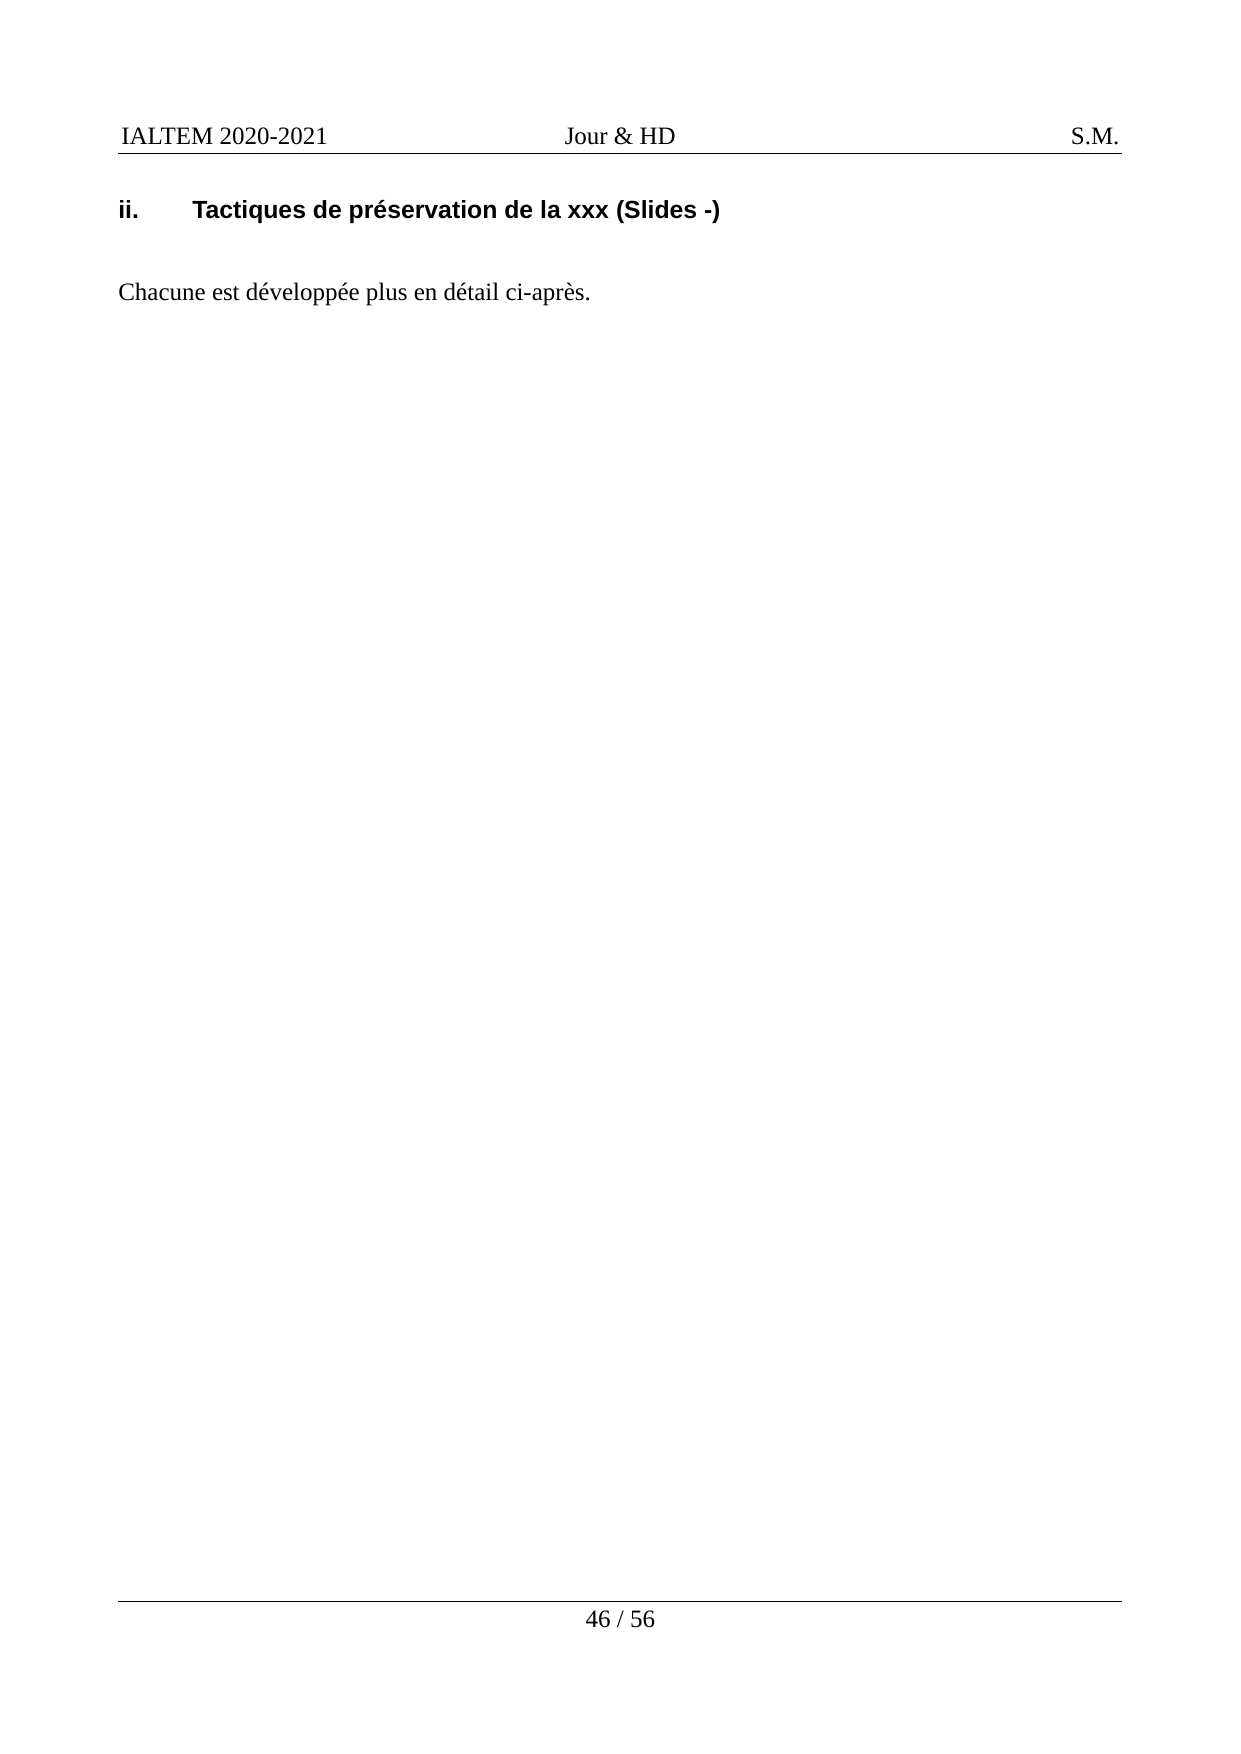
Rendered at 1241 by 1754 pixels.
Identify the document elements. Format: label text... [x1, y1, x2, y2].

subtitle Tactiques de préservation de la xxx (Slides -) [118, 195, 1122, 223]
text Chacune est développée plus en détail ci-après. [118, 277, 1122, 306]
